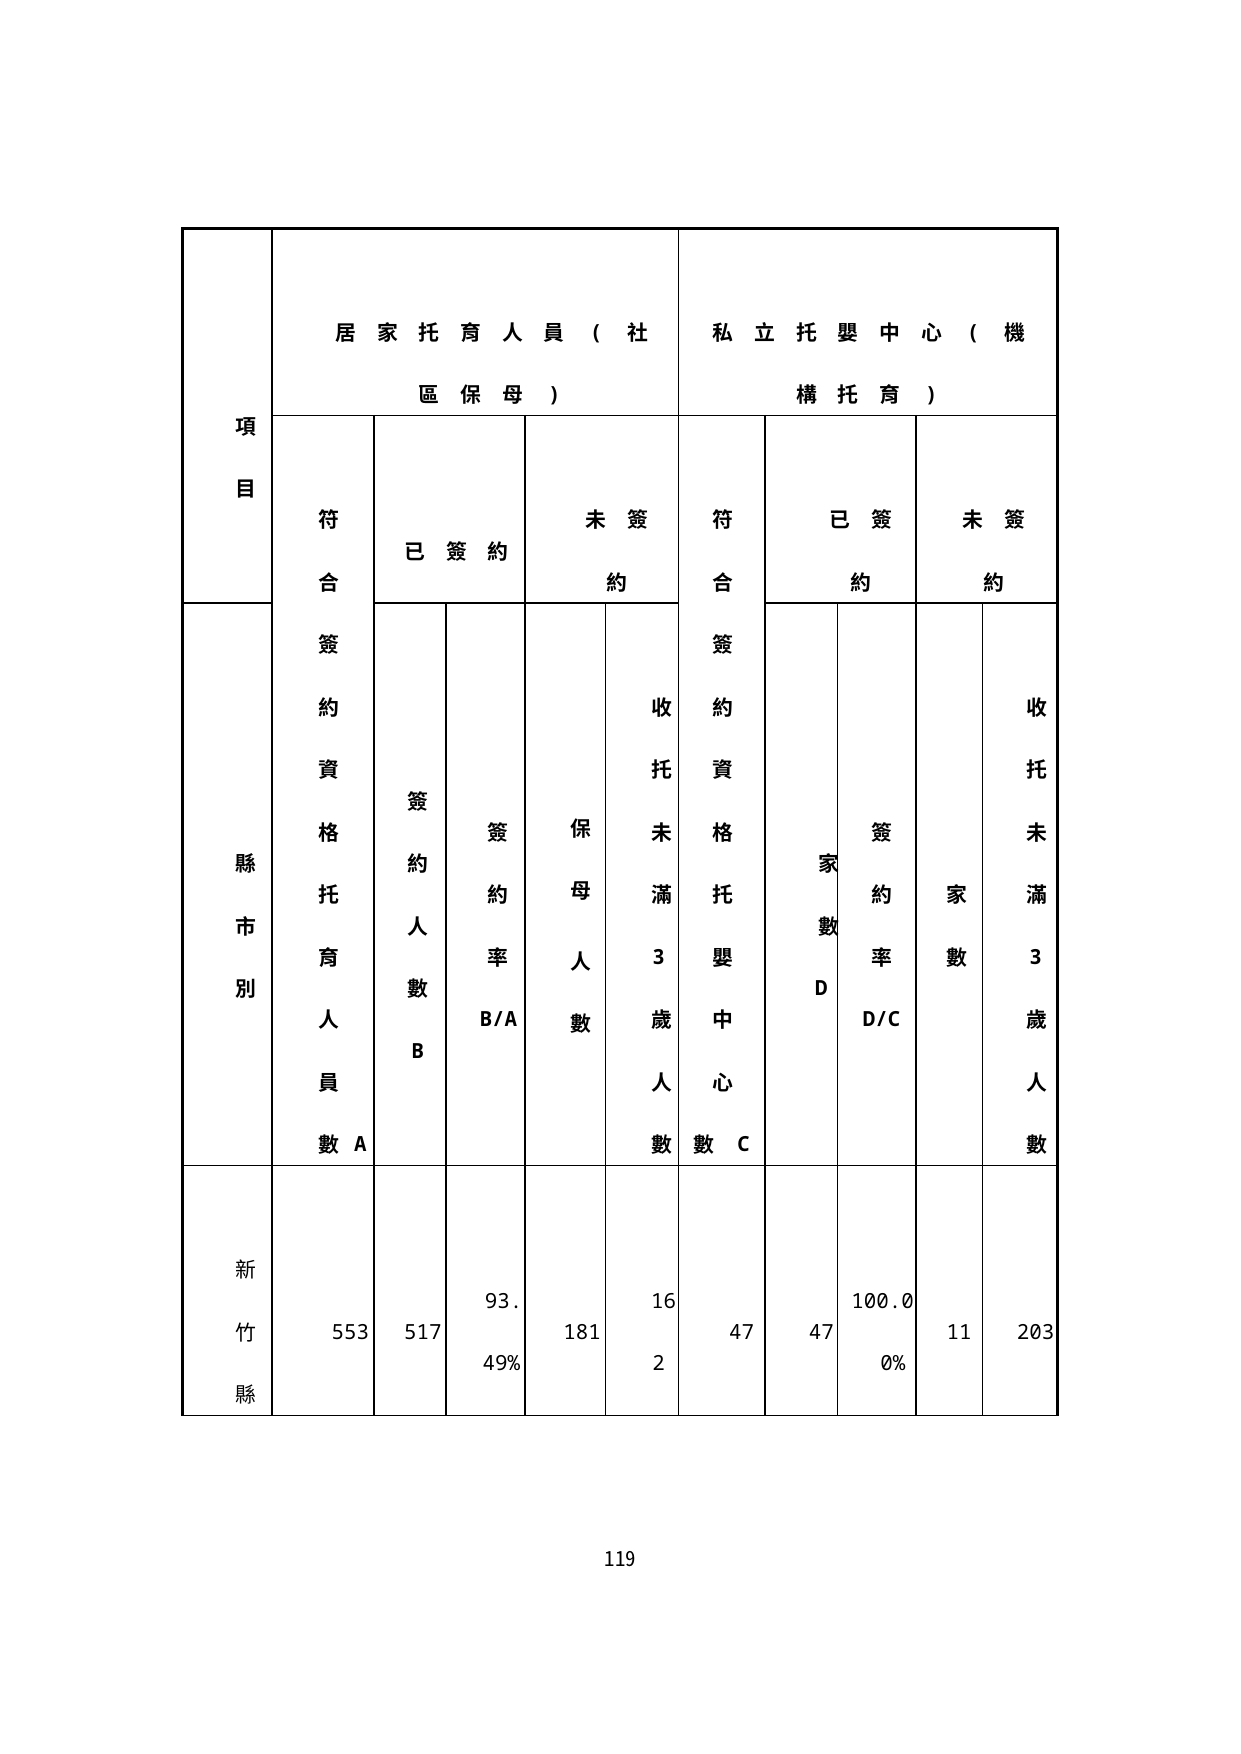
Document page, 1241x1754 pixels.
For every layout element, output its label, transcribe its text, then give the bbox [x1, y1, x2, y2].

table_cell 未簽約 [917, 416, 1056, 602]
table_cell 符合簽約資格托育人員數A [273, 416, 373, 1165]
table_cell 181 [526, 1166, 605, 1415]
table_cell 553 [273, 1166, 373, 1415]
table_cell 簽約率B/A [447, 604, 524, 1165]
table_cell 11 [917, 1166, 982, 1415]
table_header 居家托育人員(社區保母) [273, 230, 678, 415]
table_cell 517 [375, 1166, 445, 1415]
table_cell 簽約人數B [375, 604, 445, 1165]
table_cell 47 [679, 1166, 764, 1415]
table_cell 簽約率D/C [838, 604, 915, 1165]
table_cell 縣市別 [184, 604, 271, 1165]
table_cell 符合簽約資格托嬰中心數C [679, 416, 764, 1165]
table_cell 162 [606, 1166, 678, 1415]
table_header 項目 [184, 230, 271, 602]
table_cell 已簽約 [375, 416, 524, 602]
table_cell 93.49% [447, 1166, 524, 1415]
table_cell 家數 [917, 604, 982, 1165]
table_cell 保母 人數 [526, 604, 605, 1165]
table_cell 已簽約 [766, 416, 915, 602]
table_cell 新竹縣 [184, 1166, 271, 1415]
table_cell 收托未滿3歲人數 [606, 604, 678, 1165]
table_cell 100.00% [838, 1166, 915, 1415]
table_cell 收托未滿3歲人數 [983, 604, 1056, 1165]
table_cell 未簽約 [526, 416, 678, 602]
table_header 私立托嬰中心(機構托育) [679, 230, 1056, 415]
table_cell 47 [766, 1166, 837, 1415]
table_cell 家數D [766, 604, 837, 1165]
table_cell 203 [983, 1166, 1056, 1415]
